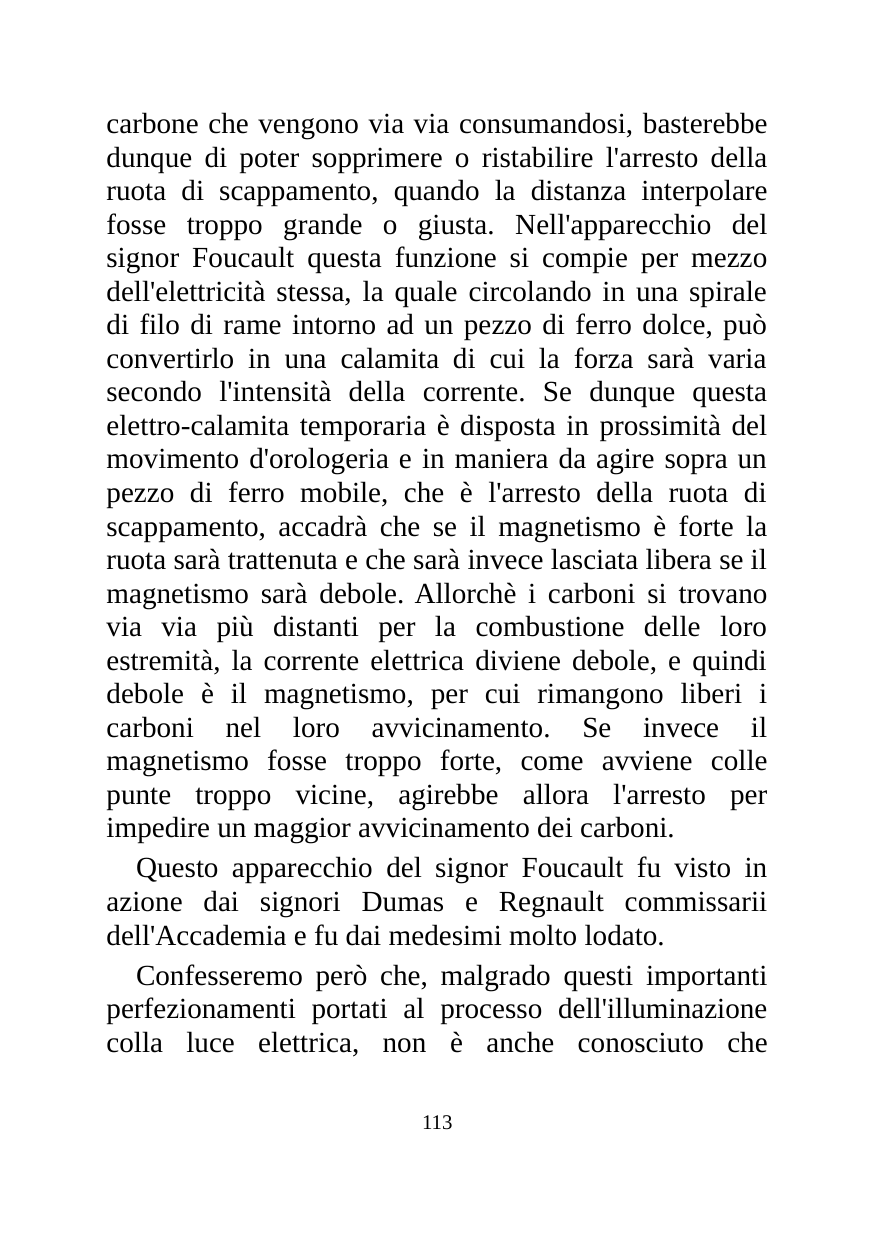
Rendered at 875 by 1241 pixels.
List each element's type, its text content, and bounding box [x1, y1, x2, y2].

text carbone che vengono via via consumandosi, basterebbe dunque di poter sopprimere o ristabilire l'arresto della ruota di scappamento, quando la distanza interpolare fosse troppo grande o giusta. Nell'apparecchio del signor Foucault questa funzione si compie per mezzo dell'elettricità stessa, la quale circolando in una spirale di filo di rame intorno ad un pezzo di ferro dolce, può convertirlo in una calamita di cui la forza sarà varia secondo l'intensità della corrente. Se dunque questa elettro-calamita temporaria è disposta in prossimità del movimento d'orologeria e in maniera da agire sopra un pezzo di ferro mobile, che è l'arresto della ruota di scappamento, accadrà che se il magnetismo è forte la ruota sarà trattenuta e che sarà invece lasciata libera se il magnetismo sarà debole. Allorchè i carboni si trovano via via più distanti per la combustione delle loro estremità, la corrente elettrica diviene debole, e quindi debole è il magnetismo, per cui rimangono liberi i carboni nel loro avvicinamento. Se invece il magnetismo fosse troppo forte, come avviene colle punte troppo vicine, agirebbe allora l'arresto per impedire un maggior avvicinamento dei carboni. [106, 106, 768, 844]
text Questo apparecchio del signor Foucault fu visto in azione dai signori Dumas e Regnault commissarii dell'Accademia e fu dai medesimi molto lodato. [106, 851, 768, 951]
text Confesseremo però che, malgrado questi importanti perfezionamenti portati al processo dell'illuminazione colla luce elettrica, non è anche conosciuto che [106, 958, 768, 1058]
